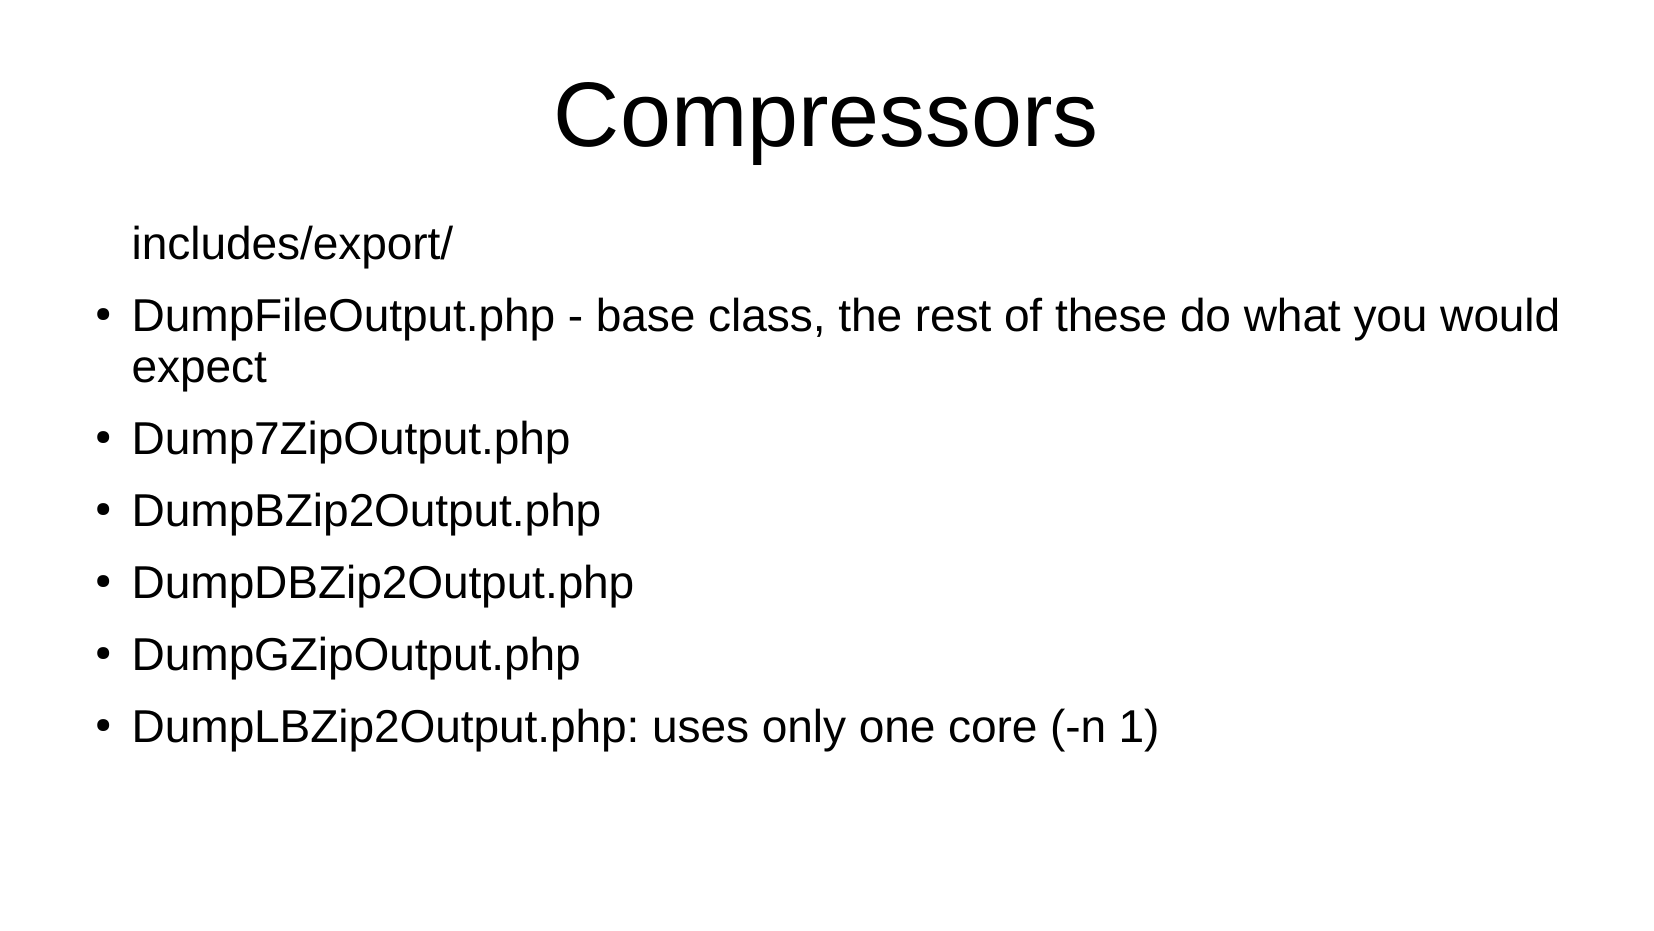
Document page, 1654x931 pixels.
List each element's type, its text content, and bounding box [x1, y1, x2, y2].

title Compressors [82, 37, 1571, 193]
list includes/export/ DumpFileOutput.php - base class, the rest of these do what you would expect Dump7ZipOutput.php DumpBZip2Output.php DumpDBZip2Output.php DumpGZipOutput.php DumpLBZip2Output.php: uses only one core (-n 1) [82, 217, 1571, 758]
